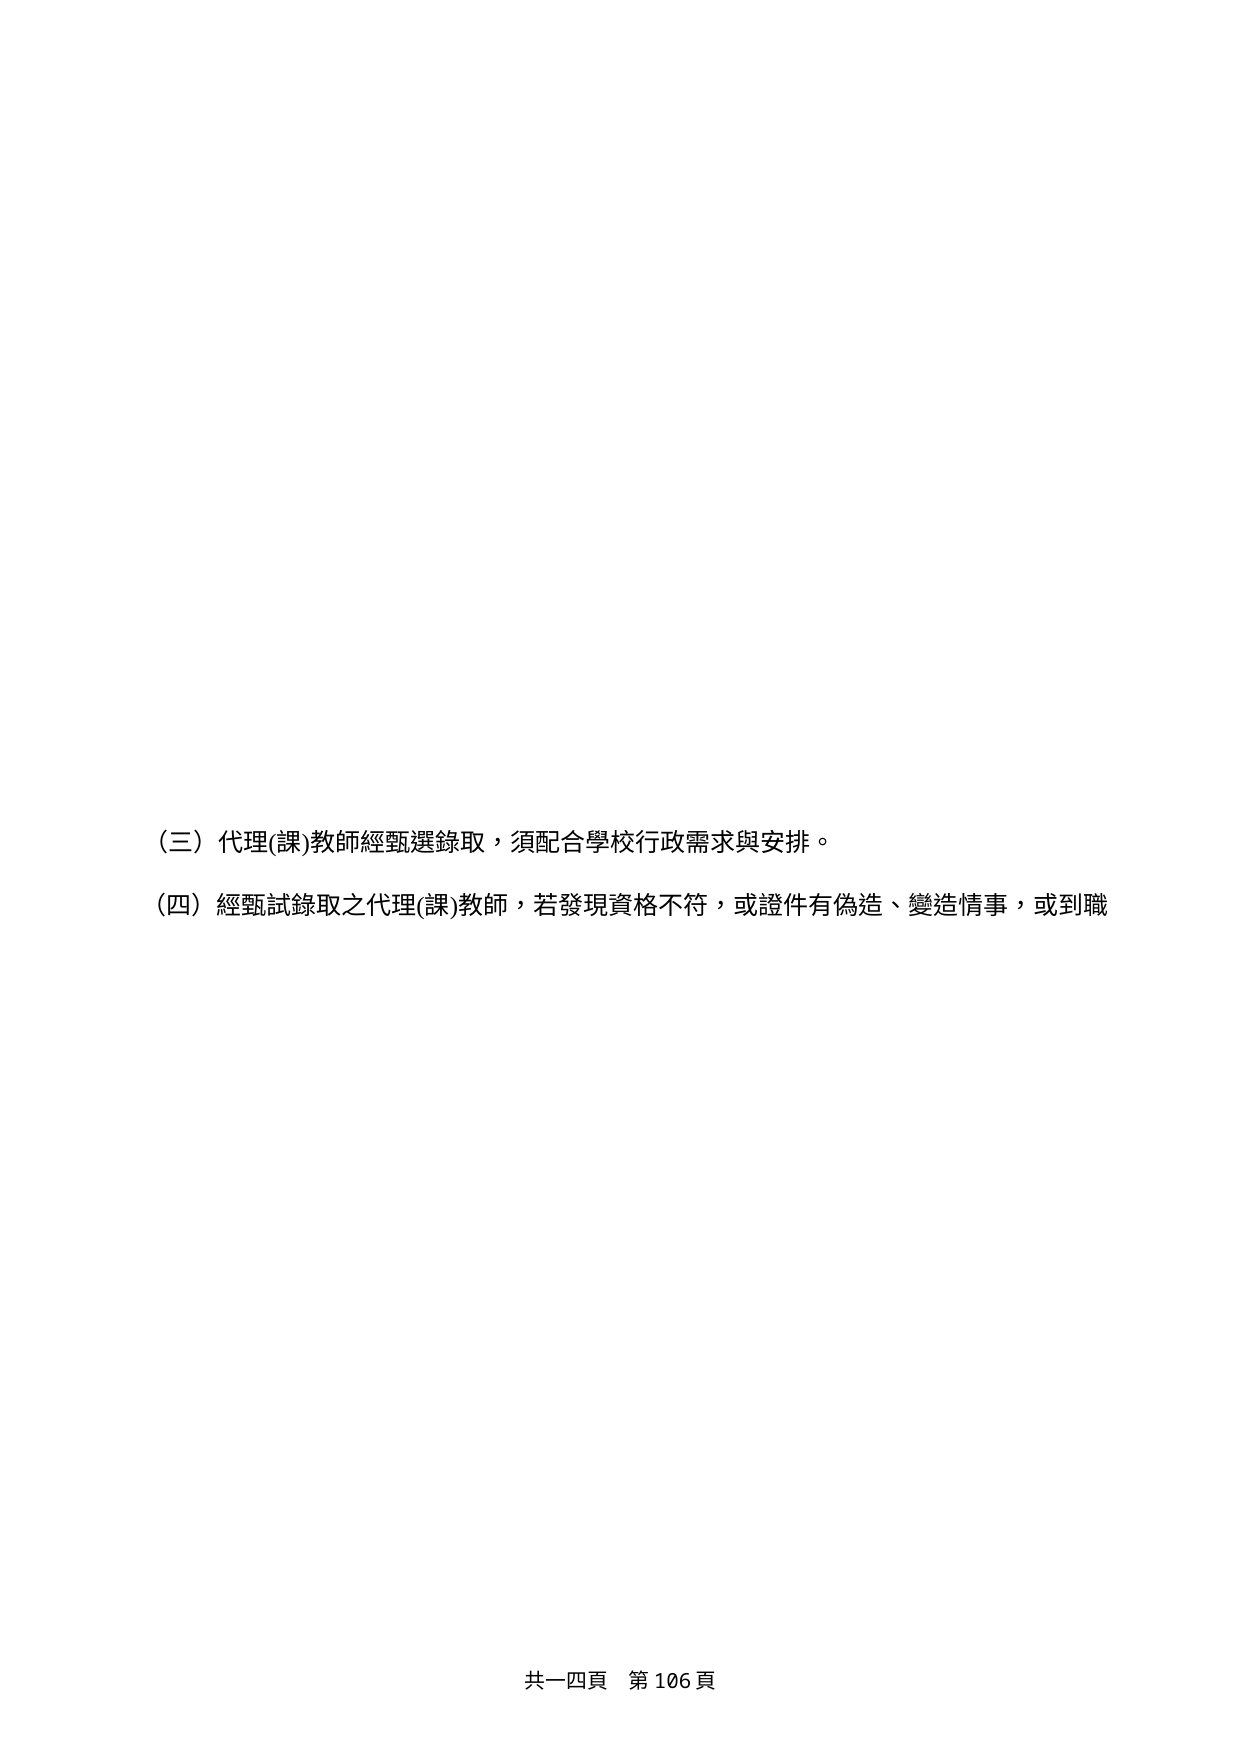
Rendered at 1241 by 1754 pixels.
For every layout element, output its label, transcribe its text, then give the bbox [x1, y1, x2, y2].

text （四）經甄試錄取之代理(課)教師，若發現資格不符，或證件有偽造、變造情事，或到職 [141, 862, 1122, 924]
text （三）代理(課)教師經甄選錄取，須配合學校行政需求與安排。 [118, 799, 1122, 862]
